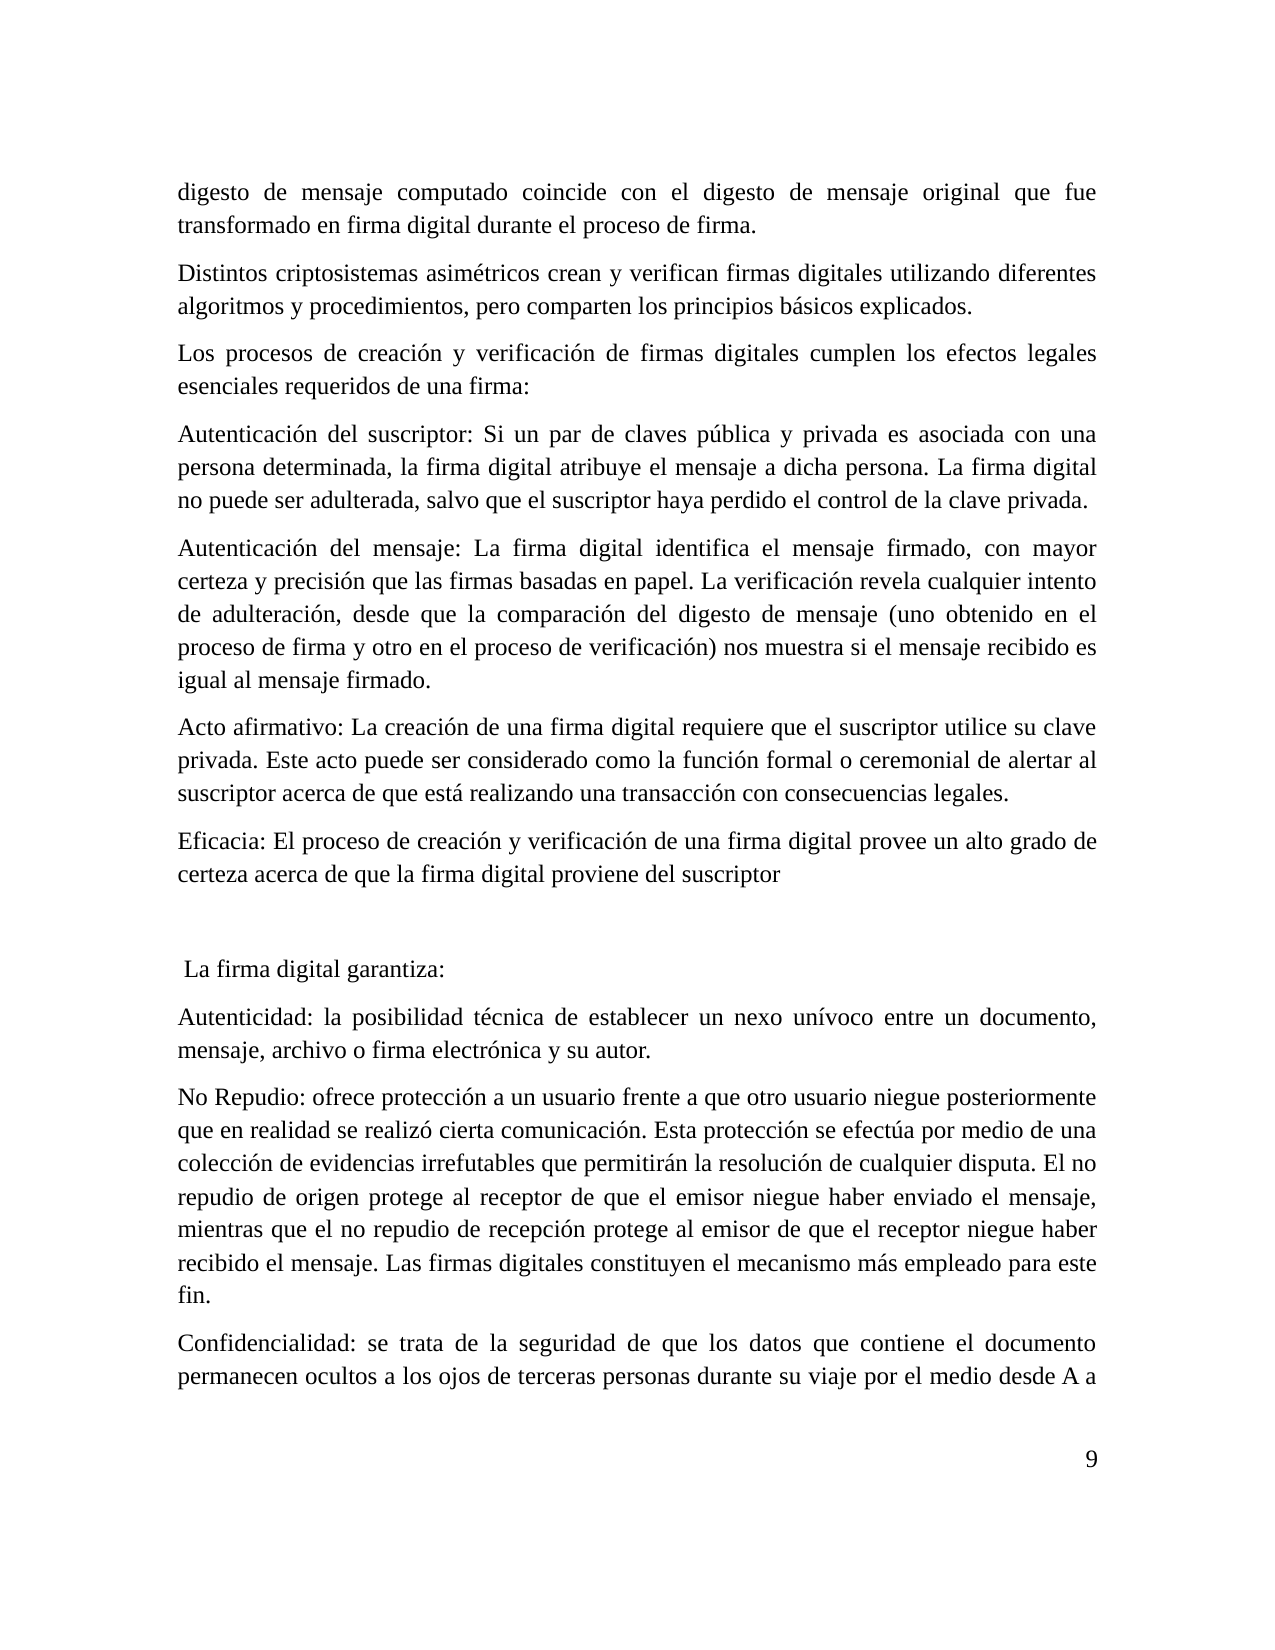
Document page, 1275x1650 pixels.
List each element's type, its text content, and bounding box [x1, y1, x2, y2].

text Los procesos de creación y verificación de firmas digitales cumplen los efectos legales esenciales requeridos de una firma: [177, 338, 1098, 400]
text Acto afirmativo: La creación de una firma digital requiere que el suscriptor utilice su clave privada. Este acto puede ser considerado como la función formal o ceremonial de alertar al suscriptor acerca de que está realizando una transacción con consecuencias legales. [177, 712, 1098, 807]
text Autenticación del mensaje: La firma digital identifica el mensaje firmado, con mayor certeza y precisión que las firmas basadas en papel. La verificación revela cualquier intento de adulteración, desde que la comparación del digesto de mensaje (uno obtenido en el proceso de firma y otro en el proceso de verificación) nos muestra si el mensaje recibido es igual al mensaje firmado. [177, 533, 1098, 693]
text Distintos criptosistemas asimétricos crean y verifican firmas digitales utilizando diferentes algoritmos y procedimientos, pero comparten los principios básicos explicados. [177, 258, 1098, 319]
text Autenticación del suscriptor: Si un par de claves pública y privada es asociada con una persona determinada, la firma digital atribuye el mensaje a dicha persona. La firma digital no puede ser adulterada, salvo que el suscriptor haya perdido el control de la clave privada. [177, 419, 1098, 514]
text No Repudio: ofrece protección a un usuario frente a que otro usuario niegue posteriormente que en realidad se realizó cierta comunicación. Esta protección se efectúa por medio de una colección de evidencias irrefutables que permitirán la resolución de cualquier disputa. El no repudio de origen protege al receptor de que el emisor niegue haber enviado el mensaje, mientras que el no repudio de recepción protege al emisor de que el receptor niegue haber recibido el mensaje. Las firmas digitales constituyen el mecanismo más empleado para este fin. [177, 1082, 1098, 1309]
text La firma digital garantiza: [177, 954, 1098, 983]
text Eficacia: El proceso de creación y verificación de una firma digital provee un alto grado de certeza acerca de que la firma digital proviene del suscriptor [177, 826, 1098, 888]
text digesto de mensaje computado coincide con el digesto de mensaje original que fue transformado en firma digital durante el proceso de firma. [177, 177, 1098, 239]
text Autenticidad: la posibilidad técnica de establecer un nexo unívoco entre un documento, mensaje, archivo o firma electrónica y su autor. [177, 1002, 1098, 1064]
text Confidencialidad: se trata de la seguridad de que los datos que contiene el documento permanecen ocultos a los ojos de terceras personas durante su viaje por el medio desde A a [177, 1328, 1098, 1390]
